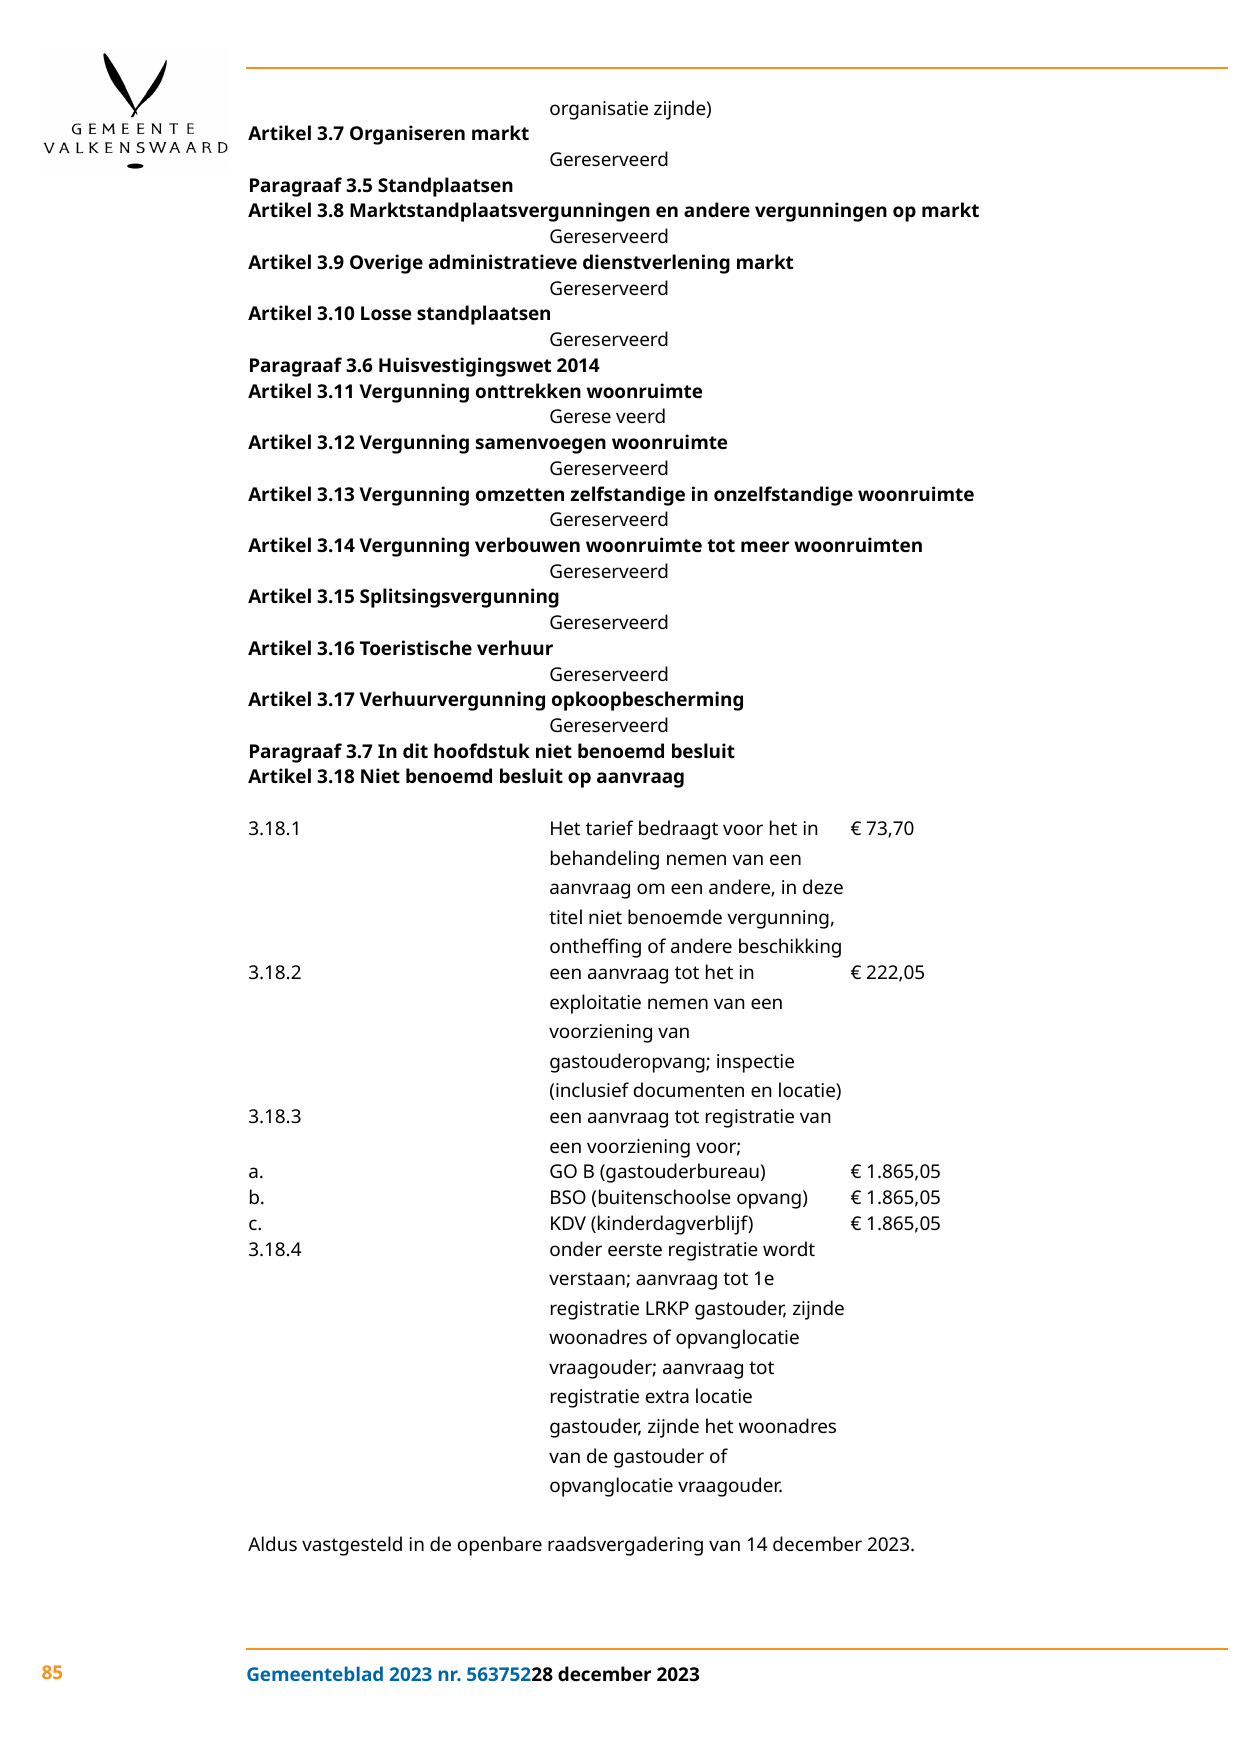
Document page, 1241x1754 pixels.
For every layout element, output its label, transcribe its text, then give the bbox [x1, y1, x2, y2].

text Aldus vastgesteld in de openbare raadsvergadering van 14 december 2023. [248, 1531, 1152, 1557]
table_cell [850, 1236, 1152, 1498]
table_cell [850, 224, 1152, 249]
table_cell [248, 712, 549, 738]
table_cell [248, 661, 549, 687]
table_cell Artikel 3.11 Vergunning onttrekken woonruimte [248, 378, 1152, 403]
table_cell [850, 790, 1152, 815]
table_cell € 222,05 [850, 959, 1152, 1103]
table_cell Gereserveerd [549, 224, 850, 249]
table_cell Gereserveerd [549, 558, 850, 584]
table_cell 3.18.1 [248, 815, 549, 959]
table_cell Paragraaf 3.6 Huisvestigingswet 2014 [248, 352, 1152, 378]
table_cell Artikel 3.14 Vergunning verbouwen woonruimte tot meer woonruimten [248, 532, 1152, 558]
table_cell [248, 506, 549, 532]
table_cell onder eerste registratie wordt verstaan; aanvraag tot 1e registratie LRKP gastouder, zijnde woonadres of opvanglocatie vraagouder; aanvraag tot registratie extra locatie gastouder, zijnde het woonadres van de gastouder of opvanglocatie vraagouder. [549, 1236, 850, 1498]
table_cell [850, 326, 1152, 352]
table_cell Artikel 3.9 Overige administratieve dienstverlening markt [248, 249, 1152, 275]
table_cell Gereserveerd [549, 506, 850, 532]
table_cell Artikel 3.10 Losse standplaatsen [248, 301, 1152, 326]
table_cell [850, 712, 1152, 738]
table_cell € 73,70 [850, 815, 1152, 959]
table_cell Paragraaf 3.5 Standplaatsen [248, 172, 1152, 198]
table_cell BSO (buitenschoolse opvang) [549, 1184, 850, 1210]
table_cell [248, 95, 549, 121]
table_cell Gereserveerd [549, 275, 850, 301]
table_cell [850, 455, 1152, 481]
table_cell € 1.865,05 [850, 1159, 1152, 1184]
table_cell een aanvraag tot het in exploitatie nemen van een voorziening van gastouderopvang; inspectie (inclusief documenten en locatie) [549, 959, 850, 1103]
table_cell Gereserveerd [549, 455, 850, 481]
table_cell Artikel 3.7 Organiseren markt [248, 121, 1152, 146]
table_cell [850, 506, 1152, 532]
table_cell Paragraaf 3.7 In dit hoofdstuk niet benoemd besluit [248, 738, 1152, 764]
table_cell [248, 146, 549, 172]
table_cell 3.18.3 [248, 1103, 549, 1159]
table_cell a. [248, 1159, 549, 1184]
table_cell Gerese veerd [549, 404, 850, 429]
table_cell Gereserveerd [549, 326, 850, 352]
table_cell [248, 609, 549, 635]
table_cell [850, 558, 1152, 584]
table_cell [248, 224, 549, 249]
table_cell [248, 404, 549, 429]
table_cell Gereserveerd [549, 146, 850, 172]
table_cell Gereserveerd [549, 712, 850, 738]
table_cell 3.18.2 [248, 959, 549, 1103]
table_cell Artikel 3.13 Vergunning omzetten zelfstandige in onzelfstandige woonruimte [248, 481, 1152, 506]
table_cell Artikel 3.8 Marktstandplaatsvergunningen en andere vergunningen op markt [248, 198, 1152, 223]
table_cell Artikel 3.17 Verhuurvergunning opkoopbescherming [248, 687, 1152, 712]
table_cell 3.18.4 [248, 1236, 549, 1498]
table_cell Artikel 3.16 Toeristische verhuur [248, 635, 1152, 661]
table_cell [850, 404, 1152, 429]
table_cell een aanvraag tot registratie van een voorziening voor; [549, 1103, 850, 1159]
table_cell Gereserveerd [549, 609, 850, 635]
table_cell Artikel 3.18 Niet benoemd besluit op aanvraag [248, 764, 1152, 789]
table_cell c. [248, 1210, 549, 1236]
table_cell [549, 790, 850, 815]
table_cell € 1.865,05 [850, 1210, 1152, 1236]
table_cell GO B (gastouderbureau) [549, 1159, 850, 1184]
table_cell Gereserveerd [549, 661, 850, 687]
table_cell [248, 558, 549, 584]
table_cell [850, 661, 1152, 687]
table_cell [248, 275, 549, 301]
table_cell organisatie zijnde) [549, 95, 850, 121]
table_cell KDV (kinderdagverblijf) [549, 1210, 850, 1236]
table_cell [850, 275, 1152, 301]
table_cell Artikel 3.15 Splitsingsvergunning [248, 584, 1152, 609]
table_cell [850, 609, 1152, 635]
table_cell [248, 326, 549, 352]
table_cell Artikel 3.12 Vergunning samenvoegen woonruimte [248, 429, 1152, 455]
table_cell b. [248, 1184, 549, 1210]
table_cell [850, 1103, 1152, 1159]
table_cell Het tarief bedraagt voor het in behandeling nemen van een aanvraag om een andere, in deze titel niet benoemde vergunning, ontheffing of andere beschikking [549, 815, 850, 959]
table_cell [850, 146, 1152, 172]
table_cell € 1.865,05 [850, 1184, 1152, 1210]
table_cell [248, 790, 549, 815]
picture [41, 47, 231, 172]
table_cell [248, 455, 549, 481]
table_cell [850, 95, 1152, 121]
